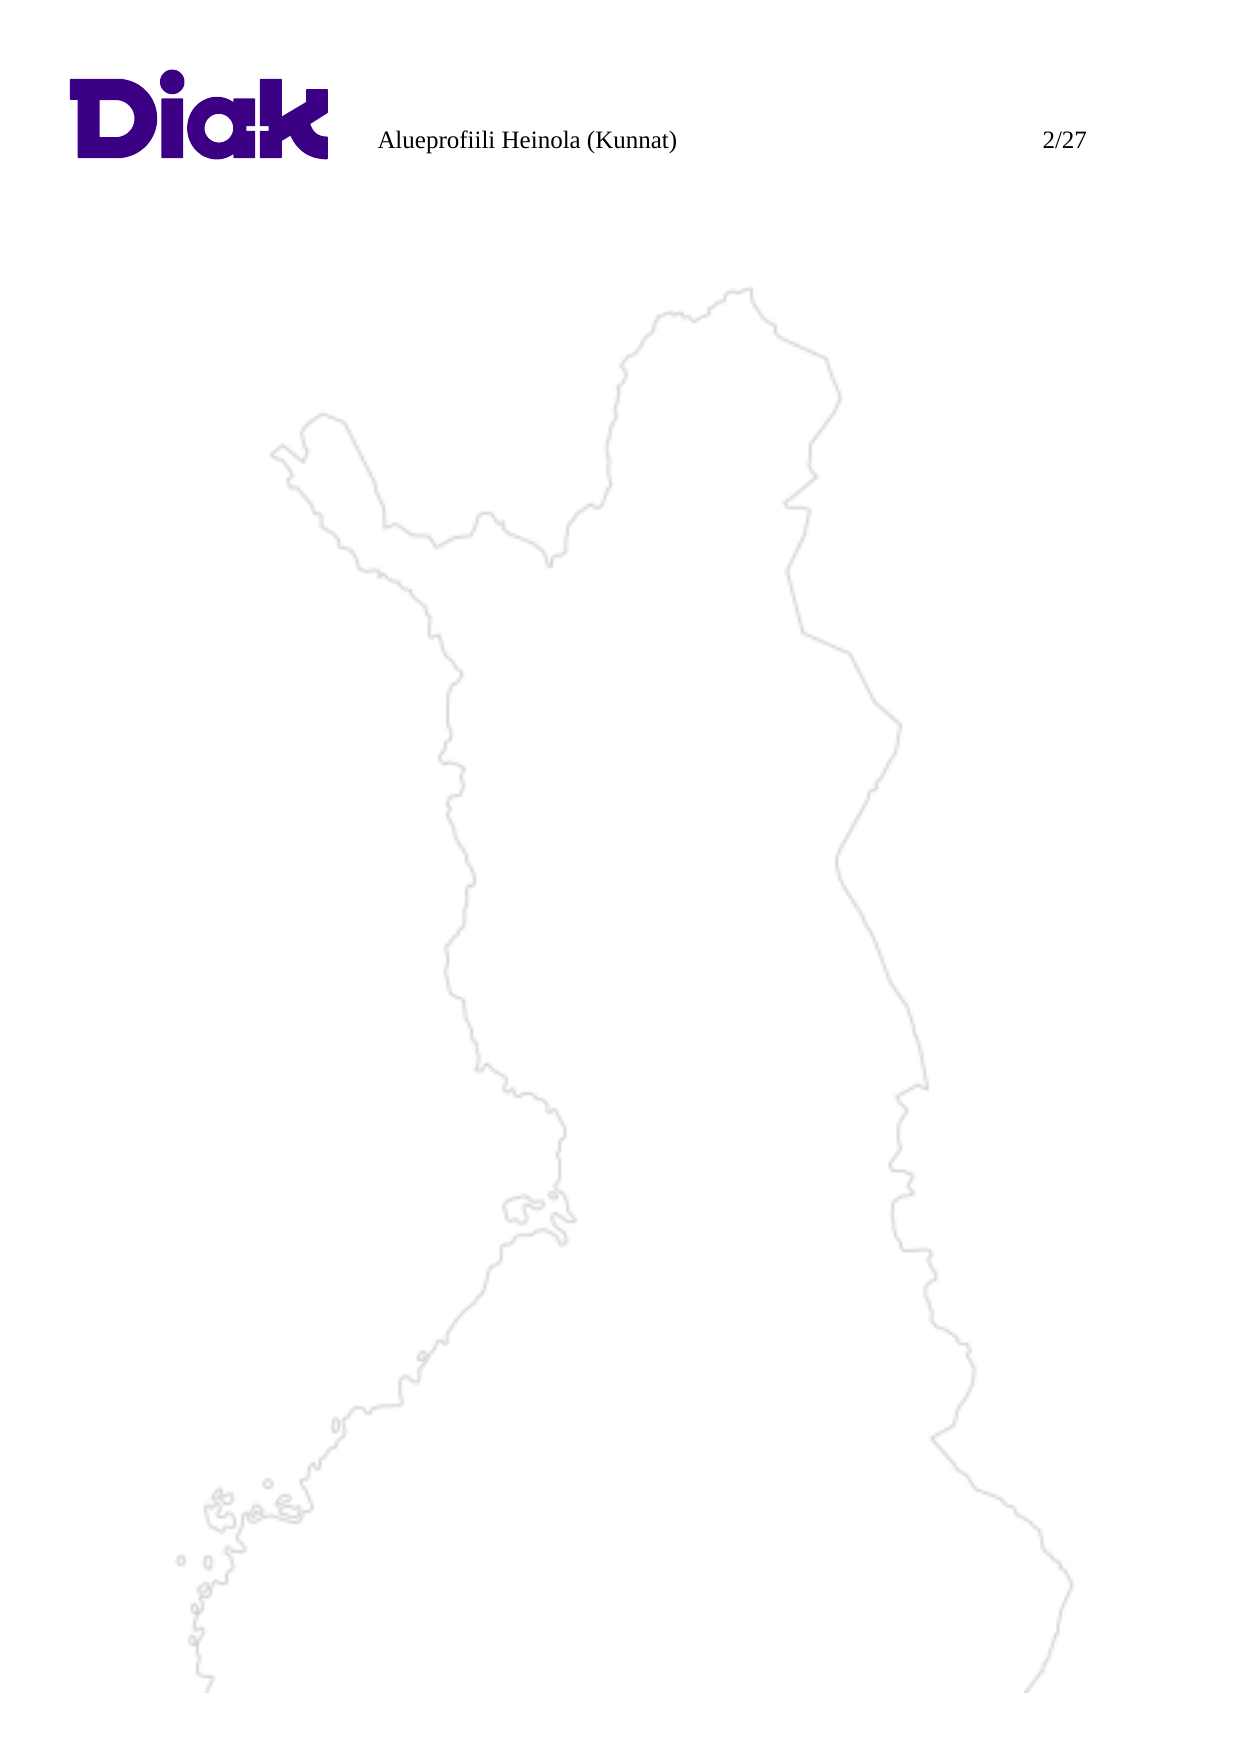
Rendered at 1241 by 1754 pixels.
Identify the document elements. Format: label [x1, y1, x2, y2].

picture [61, 196, 1179, 1693]
